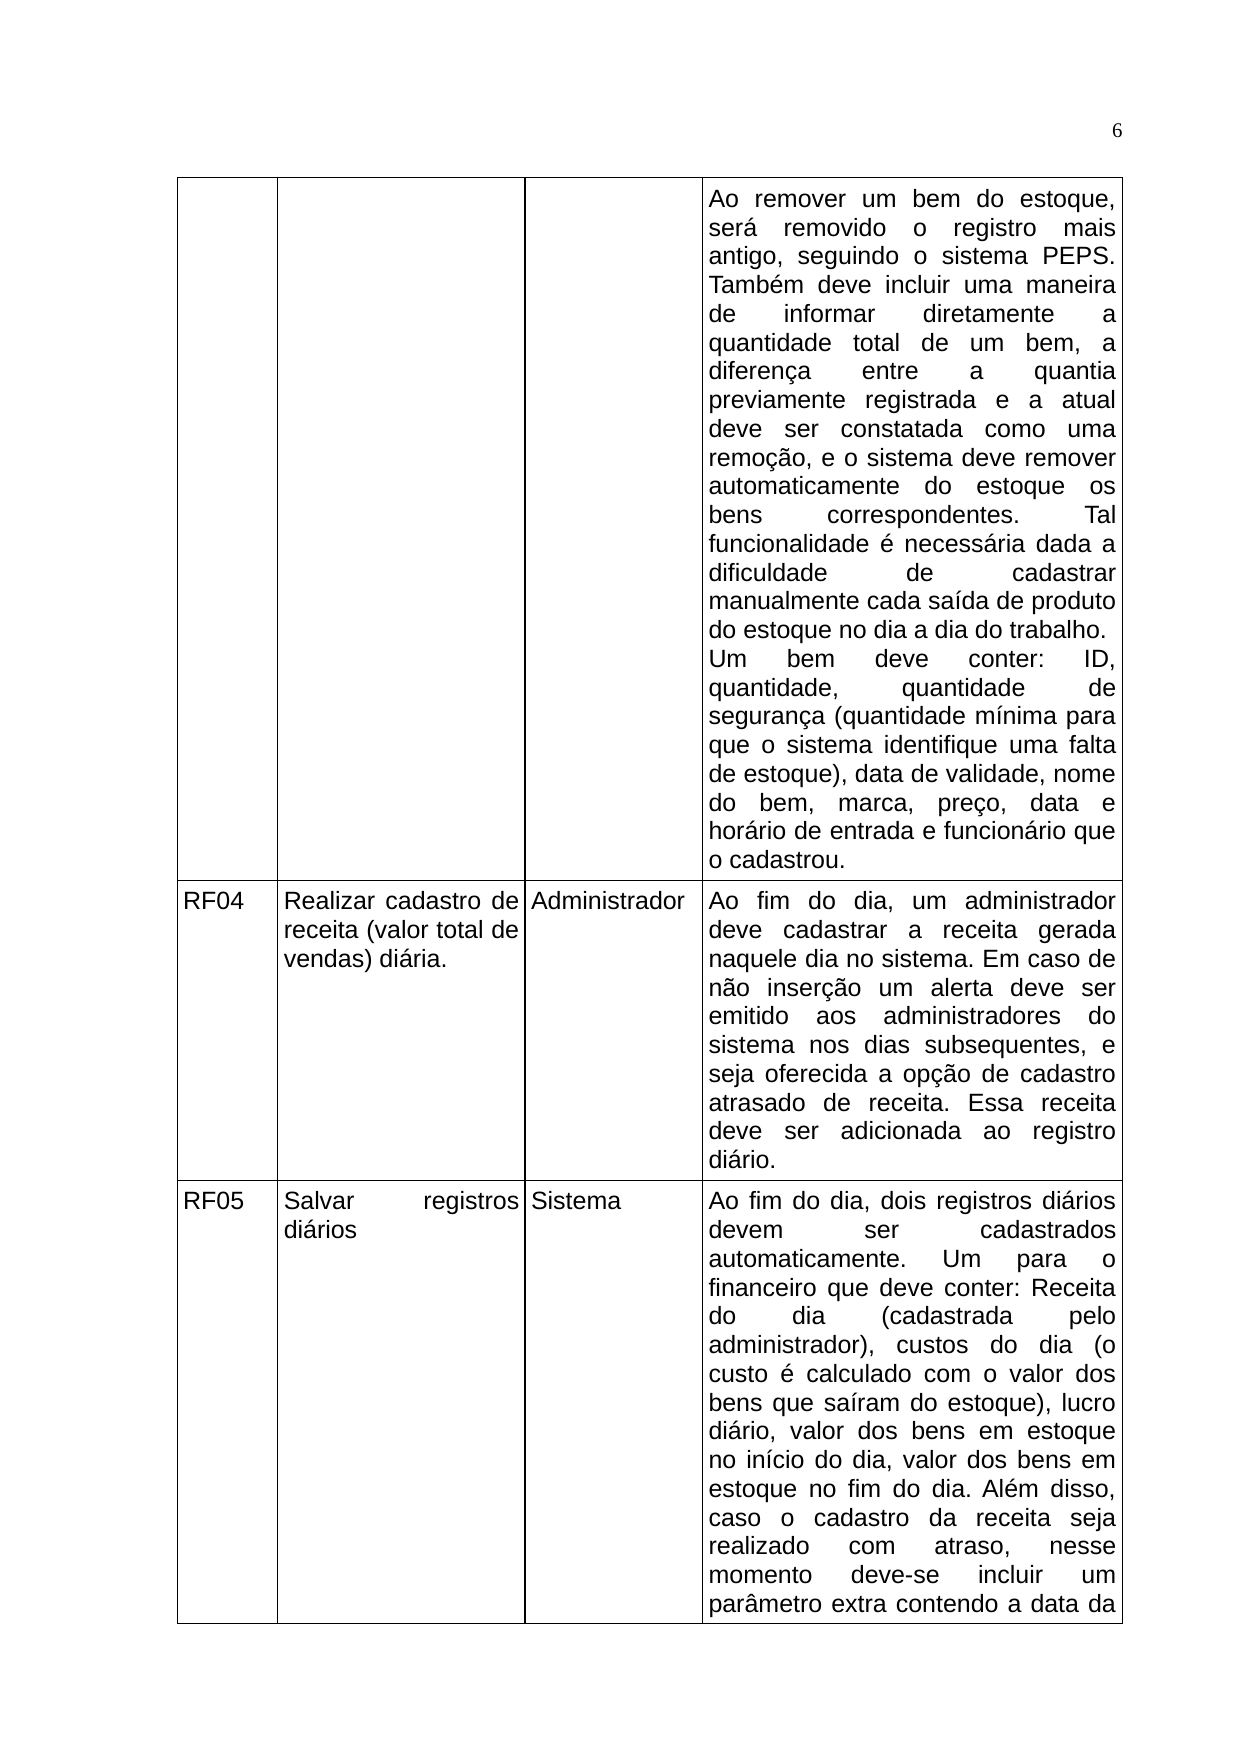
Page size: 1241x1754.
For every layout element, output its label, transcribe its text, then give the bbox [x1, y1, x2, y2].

table_cell Realizar cadastro de receita (valor total de vendas) diária. [278, 881, 524, 1179]
table_cell RF05 [178, 1181, 277, 1623]
table_cell [278, 178, 524, 879]
table_cell Ao fim do dia, dois registros diários devem ser cadastrados automaticamente. Um para o financeiro que deve conter: Receita do dia (cadastrada pelo administrador), custos do dia (o custo é calculado com o valor dos bens que saíram do estoque), lucro diário, valor dos bens em estoque no início do dia, valor dos bens em estoque no fim do dia. Além disso, caso o cadastro da receita seja realizado com atraso, nesse momento deve-se incluir um parâmetro extra contendo a data da [703, 1181, 1122, 1623]
table_cell Ao fim do dia, um administrador deve cadastrar a receita gerada naquele dia no sistema. Em caso de não inserção um alerta deve ser emitido aos administradores do sistema nos dias subsequentes, e seja oferecida a opção de cadastro atrasado de receita. Essa receita deve ser adicionada ao registro diário. [703, 881, 1122, 1179]
table_cell Sistema [526, 1181, 702, 1623]
table_cell Ao remover um bem do estoque, será removido o registro mais antigo, seguindo o sistema PEPS. Também deve incluir uma maneira de informar diretamente a quantidade total de um bem, a diferença entre a quantia previamente registrada e a atual deve ser constatada como uma remoção, e o sistema deve remover automaticamente do estoque os bens correspondentes. Tal funcionalidade é necessária dada a dificuldade de cadastrar manualmente cada saída de produto do estoque no dia a dia do trabalho. Um bem deve conter: ID, quantidade, quantidade de segurança (quantidade mínima para que o sistema identifique uma falta de estoque), data de validade, nome do bem, marca, preço, data e horário de entrada e funcionário que o cadastrou. [703, 178, 1122, 879]
table_cell [178, 178, 277, 879]
table_cell Administrador [526, 881, 702, 1179]
table_cell Salvar registros diários [278, 1181, 524, 1623]
table_cell RF04 [178, 881, 277, 1179]
table_cell [526, 178, 702, 879]
